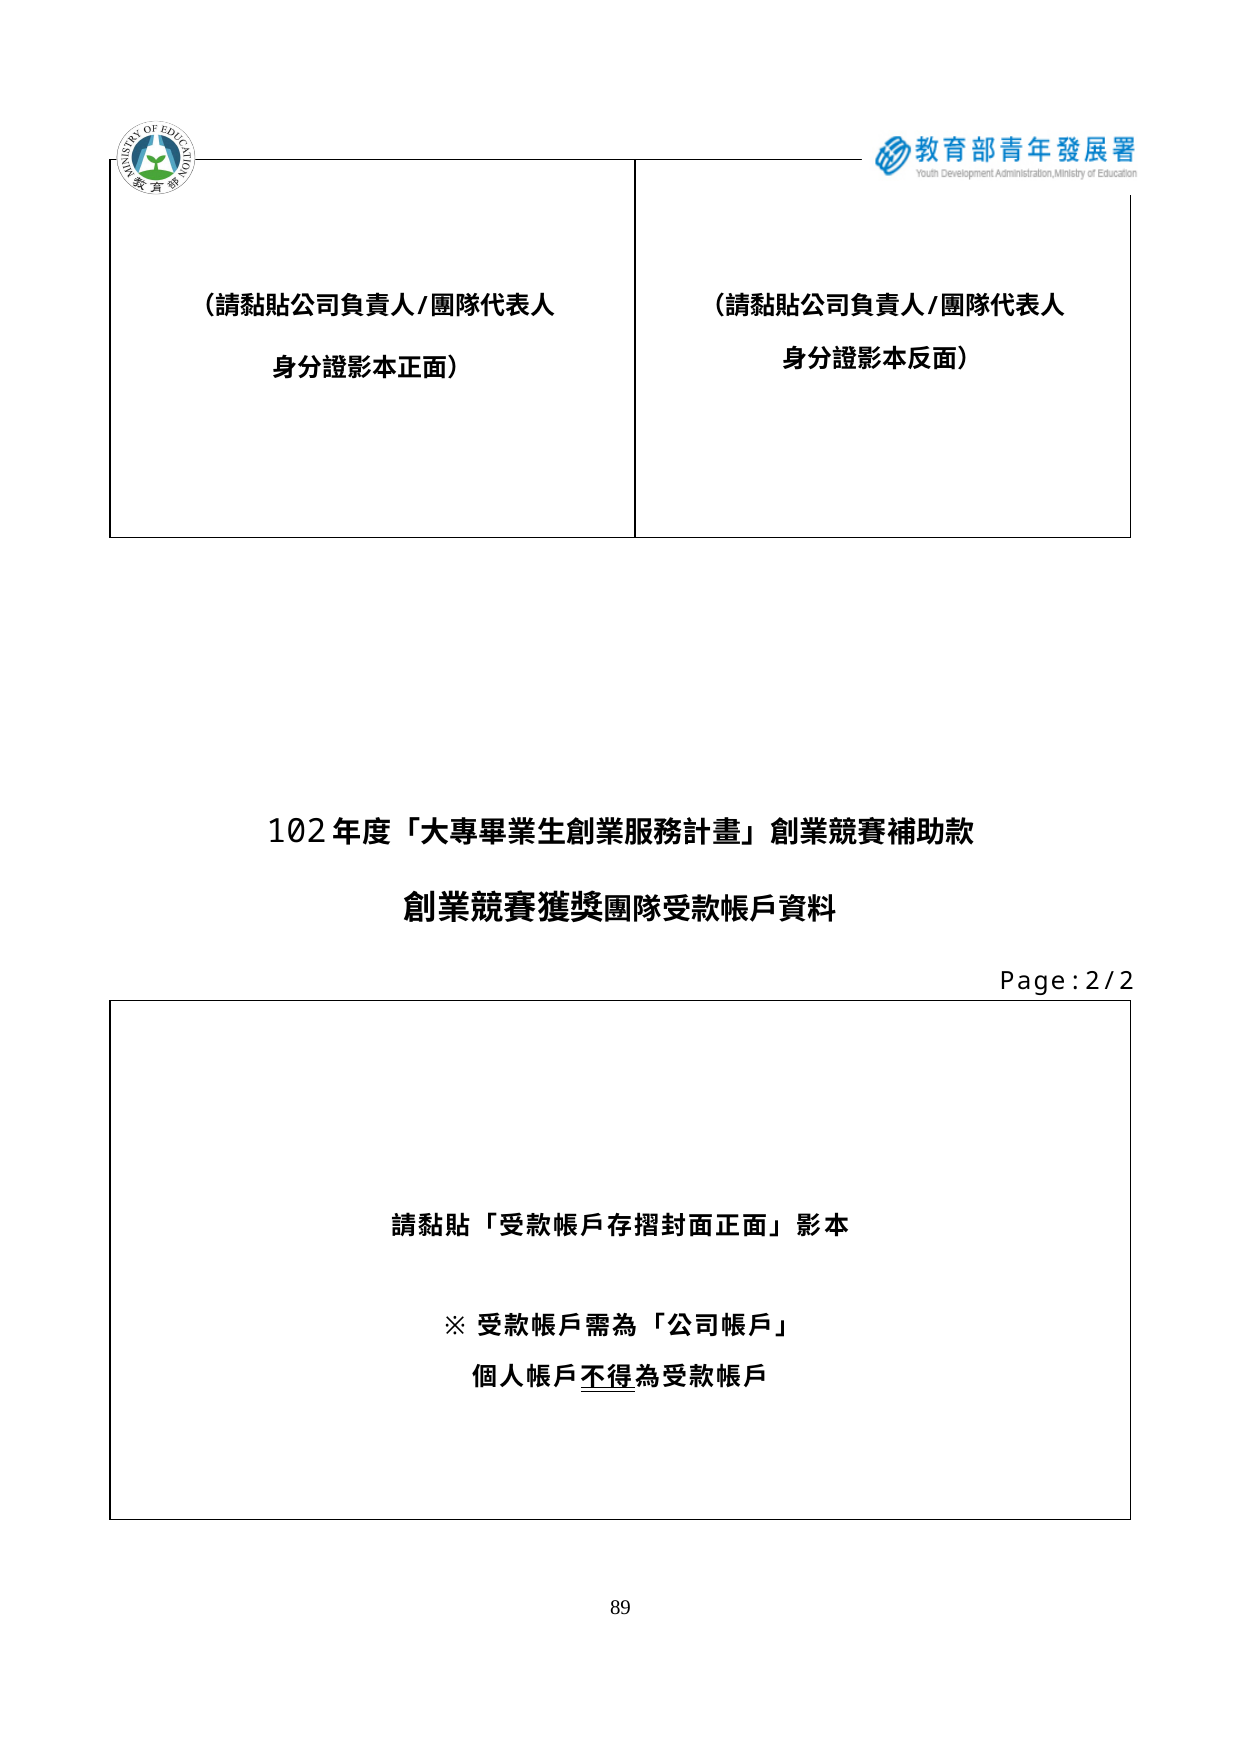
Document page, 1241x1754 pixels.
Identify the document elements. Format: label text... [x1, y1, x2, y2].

table_cell （請黏貼公司負責人/團隊代表人 身分證影本反面） [636, 160, 1130, 537]
table_header 請黏貼「受款帳戶存摺封面正面」影本 受款帳戶需為「公司帳戶」 個人帳戶不得為受款帳戶 [111, 1001, 1130, 1519]
text 102年度「大專畢業生創業服務計畫」創業競賽補助款 [107, 788, 1134, 850]
text 創業競賽獲獎團隊受款帳戶資料 [107, 863, 1134, 925]
table_cell （請黏貼公司負責人/團隊代表人 身分證影本正面） [111, 160, 634, 537]
text Page:2/2 [106, 938, 1134, 1000]
